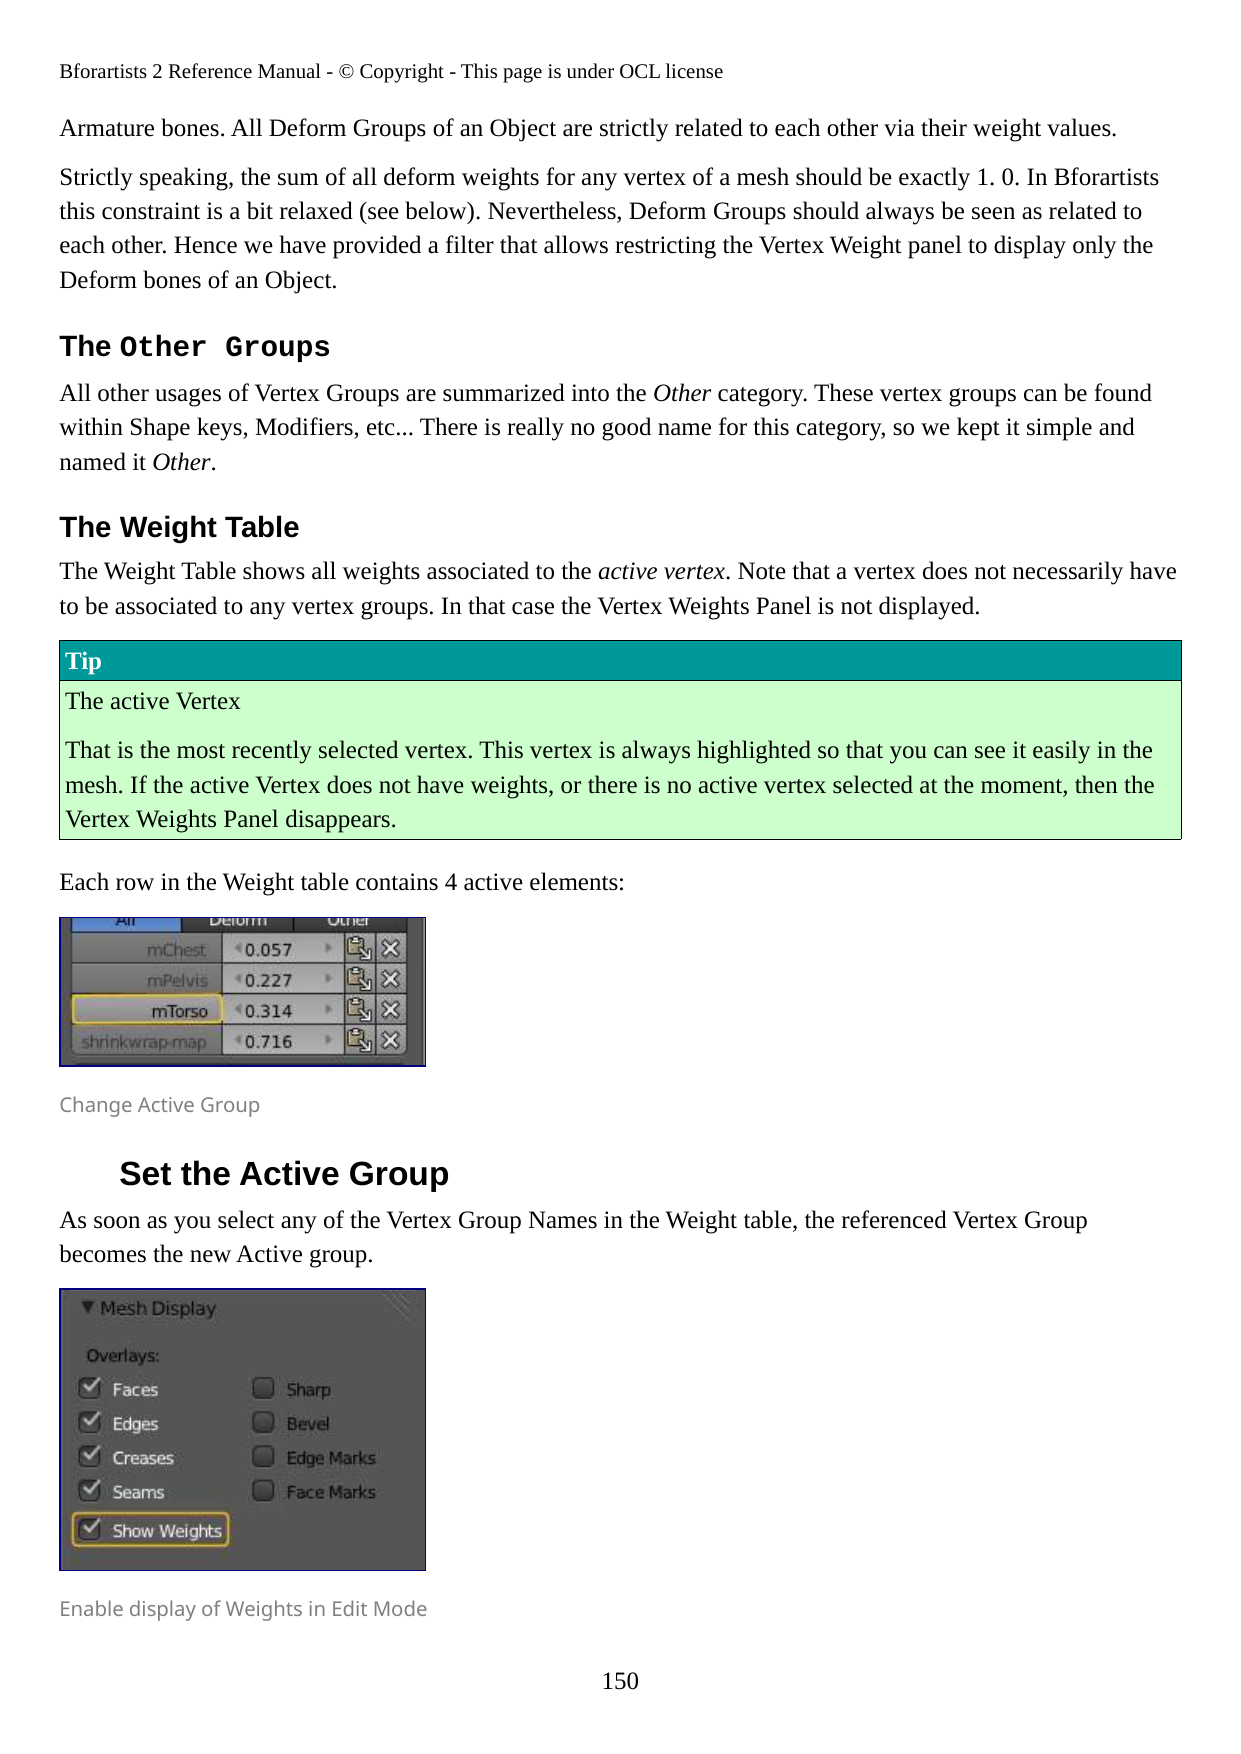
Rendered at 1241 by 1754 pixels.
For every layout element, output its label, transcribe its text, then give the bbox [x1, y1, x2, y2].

text As soon as you select any of the Vertex Group Names in the Weight table, the referenced Vertex Group becomes the new Active group. [59, 1205, 1181, 1268]
text Each row in the Weight table contains 4 active elements: [59, 867, 1181, 896]
text The Weight Table shows all weights associated to the active vertex. Note that a vertex does not necessarily have to be associated to any vertex groups. In that case the Vertex Weights Panel is not displayed. [59, 556, 1181, 620]
subtitle The Weight Table [59, 510, 1181, 544]
text Enable display of Weights in Edit Mode [59, 1591, 1181, 1623]
picture [61, 1290, 425, 1570]
text All other usages of Vertex Groups are summarized into the Other category. These vertex groups can be found within Shape keys, Modifiers, etc... There is really no good name for this category, so we kept it simple and named it Other. [59, 378, 1181, 475]
picture [61, 918, 425, 1065]
subtitle The Other Groups [59, 329, 1181, 365]
text Strictly speaking, the sum of all deform weights for any vertex of a mesh should be exactly 1. 0. In Bforartists this constraint is a bit relaxed (see below). Nevertheless, Deform Groups should always be seen as related to each other. Hence we have provided a filter that allows restricting the Vertex Weight panel to display only the Deform bones of an Object. [59, 162, 1181, 294]
text Armature bones. All Deform Groups of an Object are strictly related to each other via their weight values. [59, 113, 1181, 141]
text Change Active Group [59, 1087, 1181, 1118]
subtitle Set the Active Group [59, 1153, 1181, 1192]
table_header Tip [60, 641, 1181, 680]
table_cell The active Vertex That is the most recently selected vertex. This vertex is always highlighted so that you can see it easily in the mesh. If the active Vertex does not have weights, or there is no active vertex selected at the moment, then the Vertex Weights Panel disappears. [60, 681, 1181, 839]
